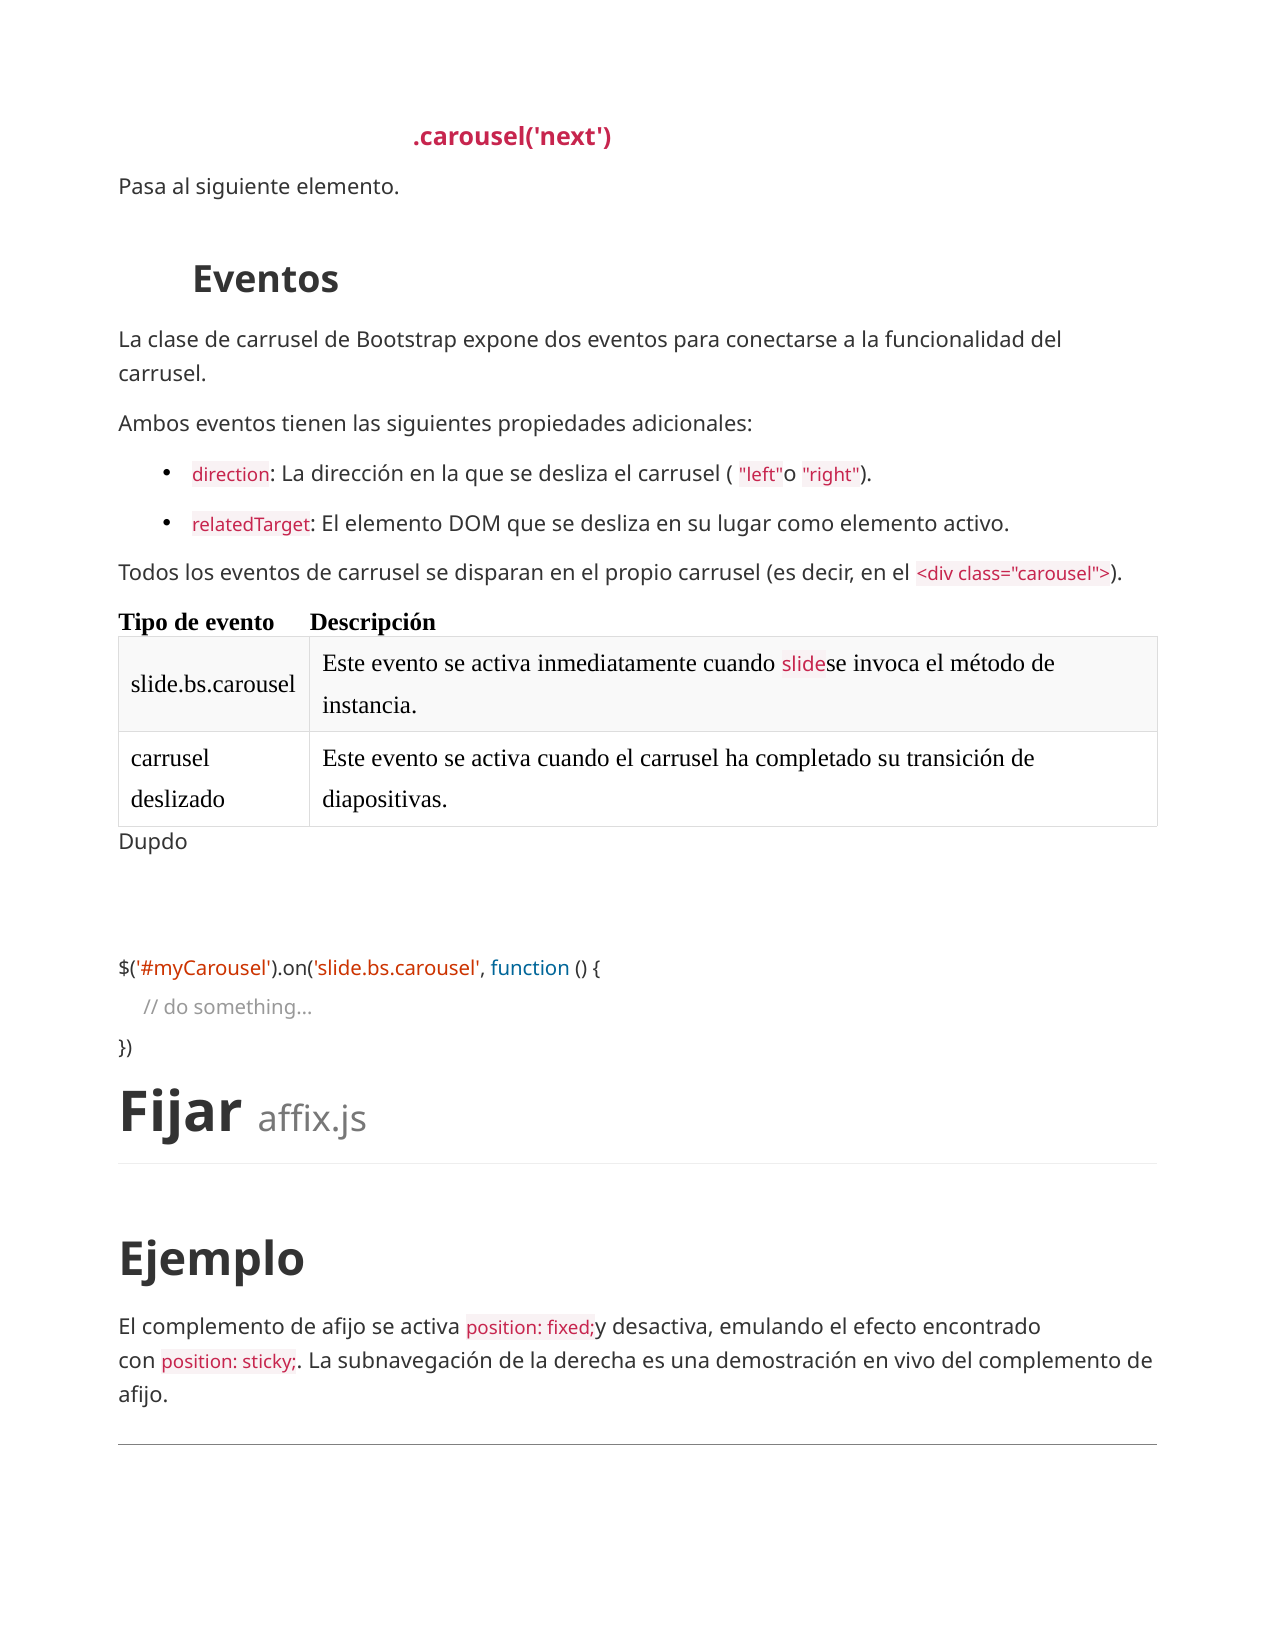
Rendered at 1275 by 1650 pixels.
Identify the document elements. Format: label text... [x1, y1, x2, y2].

list El complemento de afijo se activa position: fixed;y desactiva, emulando el efecto encontrado con position: sticky;. La subnavegación de la derecha es una demostración en vivo del complemento de afijo. [118, 1311, 1157, 1409]
list Pasa al siguiente elemento. [118, 171, 1157, 201]
list }) [118, 1032, 1157, 1060]
list direction: La dirección en la que se desliza el carrusel ( "left"o "right"). [162, 458, 1157, 487]
list Dupdo [118, 827, 1157, 855]
table_cell Este evento se activa inmediatamente cuando slidese invoca el método de instancia. [310, 637, 1157, 731]
list $('#myCarousel').on('slide.bs.carousel', function () { [118, 953, 1157, 981]
list Todos los eventos de carrusel se disparan en el propio carrusel (es decir, en el <div class="carousel">). [118, 557, 1157, 587]
list // do something… [118, 993, 1157, 1021]
table_header Tipo de evento [118, 607, 309, 636]
table_cell slide.bs.carousel [119, 637, 309, 731]
list relatedTarget: El elemento DOM que se desliza en su lugar como elemento activo. [162, 507, 1157, 537]
list Ambos eventos tienen las siguientes propiedades adicionales: [118, 408, 1157, 438]
table_cell Este evento se activa cuando el carrusel ha completado su transición de diapositivas. [310, 732, 1157, 826]
subtitle Eventos [162, 252, 1157, 303]
subtitle Ejemplo [118, 1225, 1157, 1289]
subtitle Fijar affix.js [118, 1072, 1157, 1163]
table_header Descripción [310, 607, 1157, 636]
subtitle .carousel('next') [383, 118, 1157, 152]
table_cell carrusel deslizado [119, 732, 309, 826]
list La clase de carrusel de Bootstrap expone dos eventos para conectarse a la funcionalidad del carrusel. [118, 324, 1157, 388]
